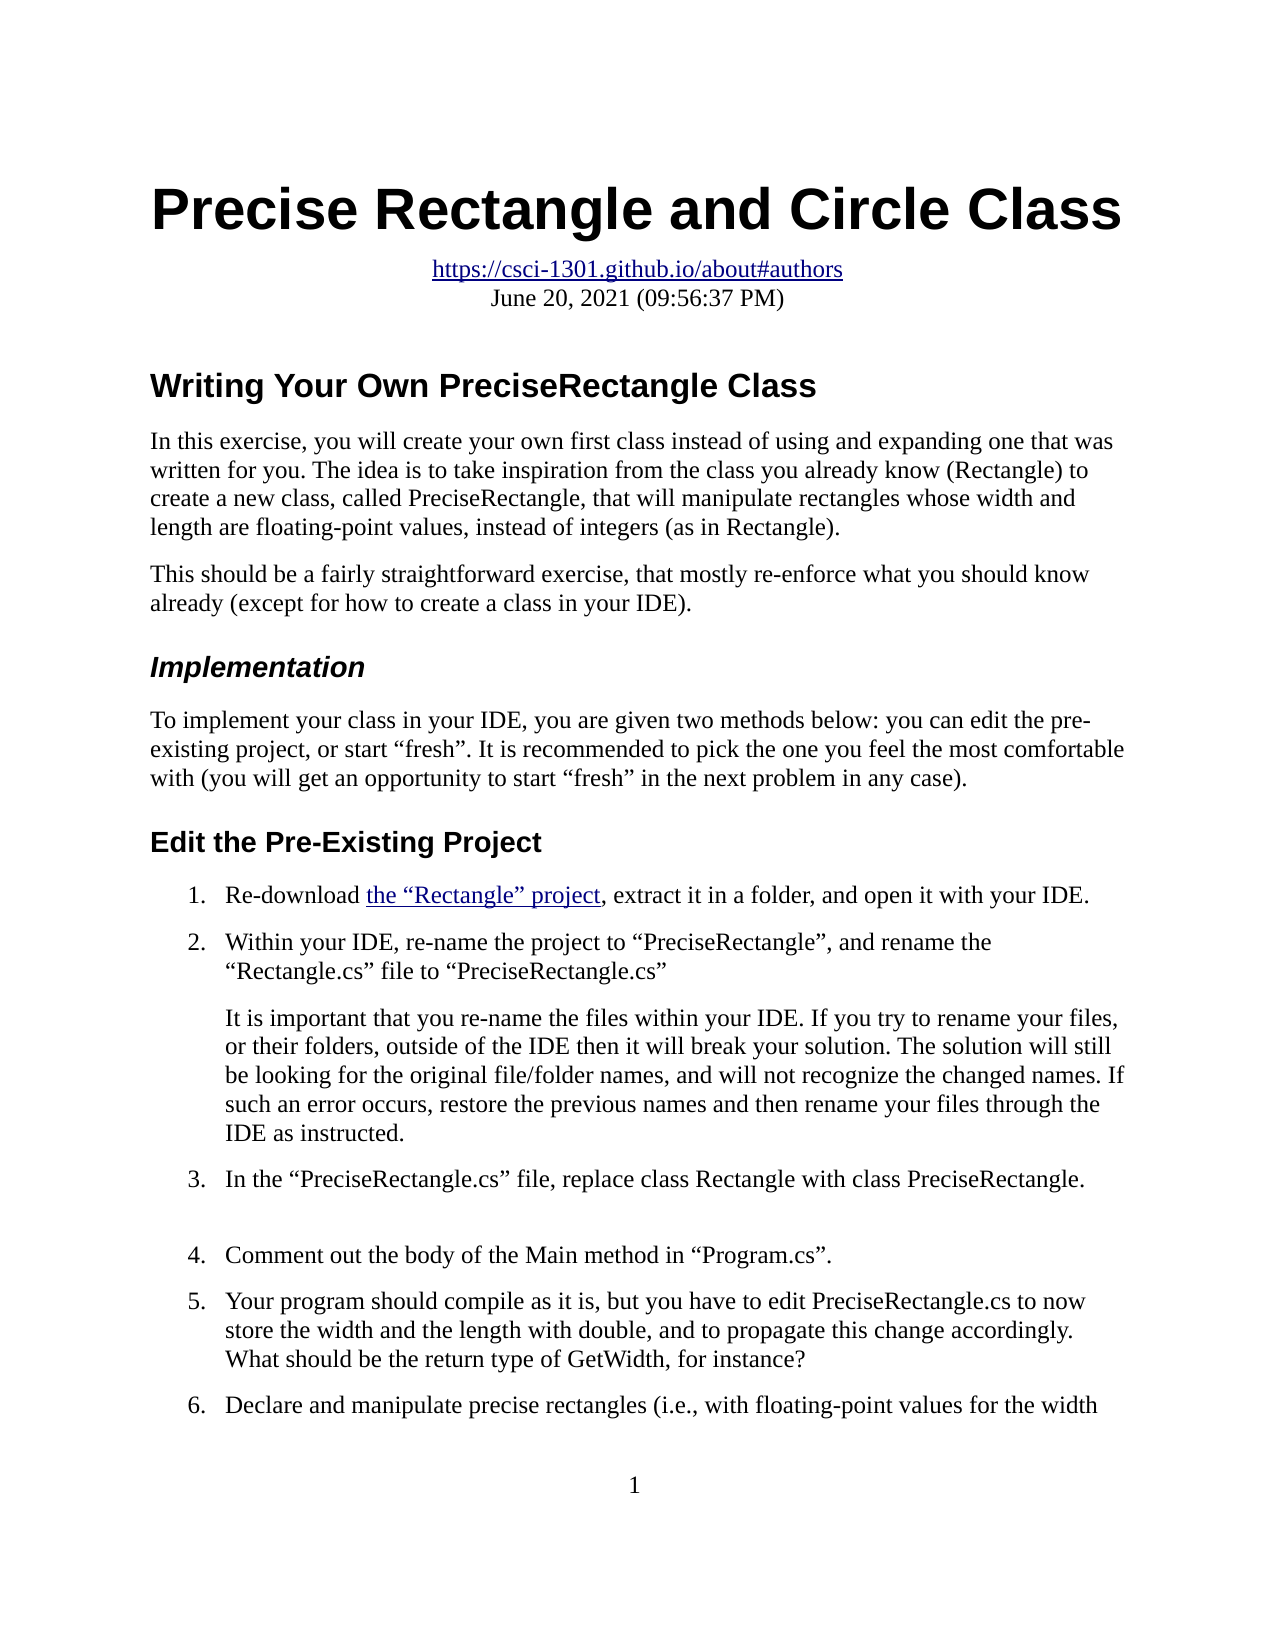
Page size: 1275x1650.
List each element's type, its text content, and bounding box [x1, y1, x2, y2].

subtitle Implementation [150, 650, 1125, 684]
title Precise Rectangle and Circle Class [150, 175, 1125, 242]
text To implement your class in your IDE, you are given two methods below: you can edit the pre-existing project, or start “fresh”. It is recommended to pick the one you feel the most comfortable with (you will get an opportunity to start “fresh” in the next problem in any case). [150, 705, 1125, 792]
subtitle Edit the Pre-Existing Project [150, 826, 1125, 859]
list Re-download the “Rectangle” project, extract it in a folder, and open it with your IDE. [187, 881, 1125, 909]
subtitle Writing Your Own PreciseRectangle Class [150, 366, 1125, 404]
list In the “PreciseRectangle.cs” file, replace class Rectangle with class PreciseRectangle. [187, 1164, 1125, 1222]
list It is important that you re-name the files within your IDE. If you try to rename your files, or their folders, outside of the IDE then it will break your solution. The solution will still be looking for the original file/folder names, and will not recognize the changed names. If such an error occurs, restore the previous names and then rename your files through the IDE as instructed. [187, 1003, 1125, 1146]
list Comment out the body of the Main method in “Program.cs”. [187, 1240, 1125, 1268]
list Within your IDE, re-name the project to “PreciseRectangle”, and rename the “Rectangle.cs” file to “PreciseRectangle.cs” [187, 927, 1125, 985]
text In this exercise, you will create your own first class instead of using and expanding one that was written for you. The idea is to take inspiration from the class you already know (Rectangle) to create a new class, called PreciseRectangle, that will manipulate rectangles whose width and length are floating-point values, instead of integers (as in Rectangle). [150, 426, 1125, 541]
text This should be a fairly straightforward exercise, that mostly re-enforce what you should know already (except for how to create a class in your IDE). [150, 559, 1125, 616]
list Declare and manipulate precise rectangles (i.e., with floating-point values for the width [187, 1391, 1125, 1419]
text https://csci-1301.github.io/about#authors [150, 254, 1125, 283]
text June 20, 2021 (09:56:37 PM) [150, 283, 1125, 312]
list Your program should compile as it is, but you have to edit PreciseRectangle.cs to now store the width and the length with double, and to propagate this change accordingly. What should be the return type of GetWidth, for instance? [187, 1286, 1125, 1373]
